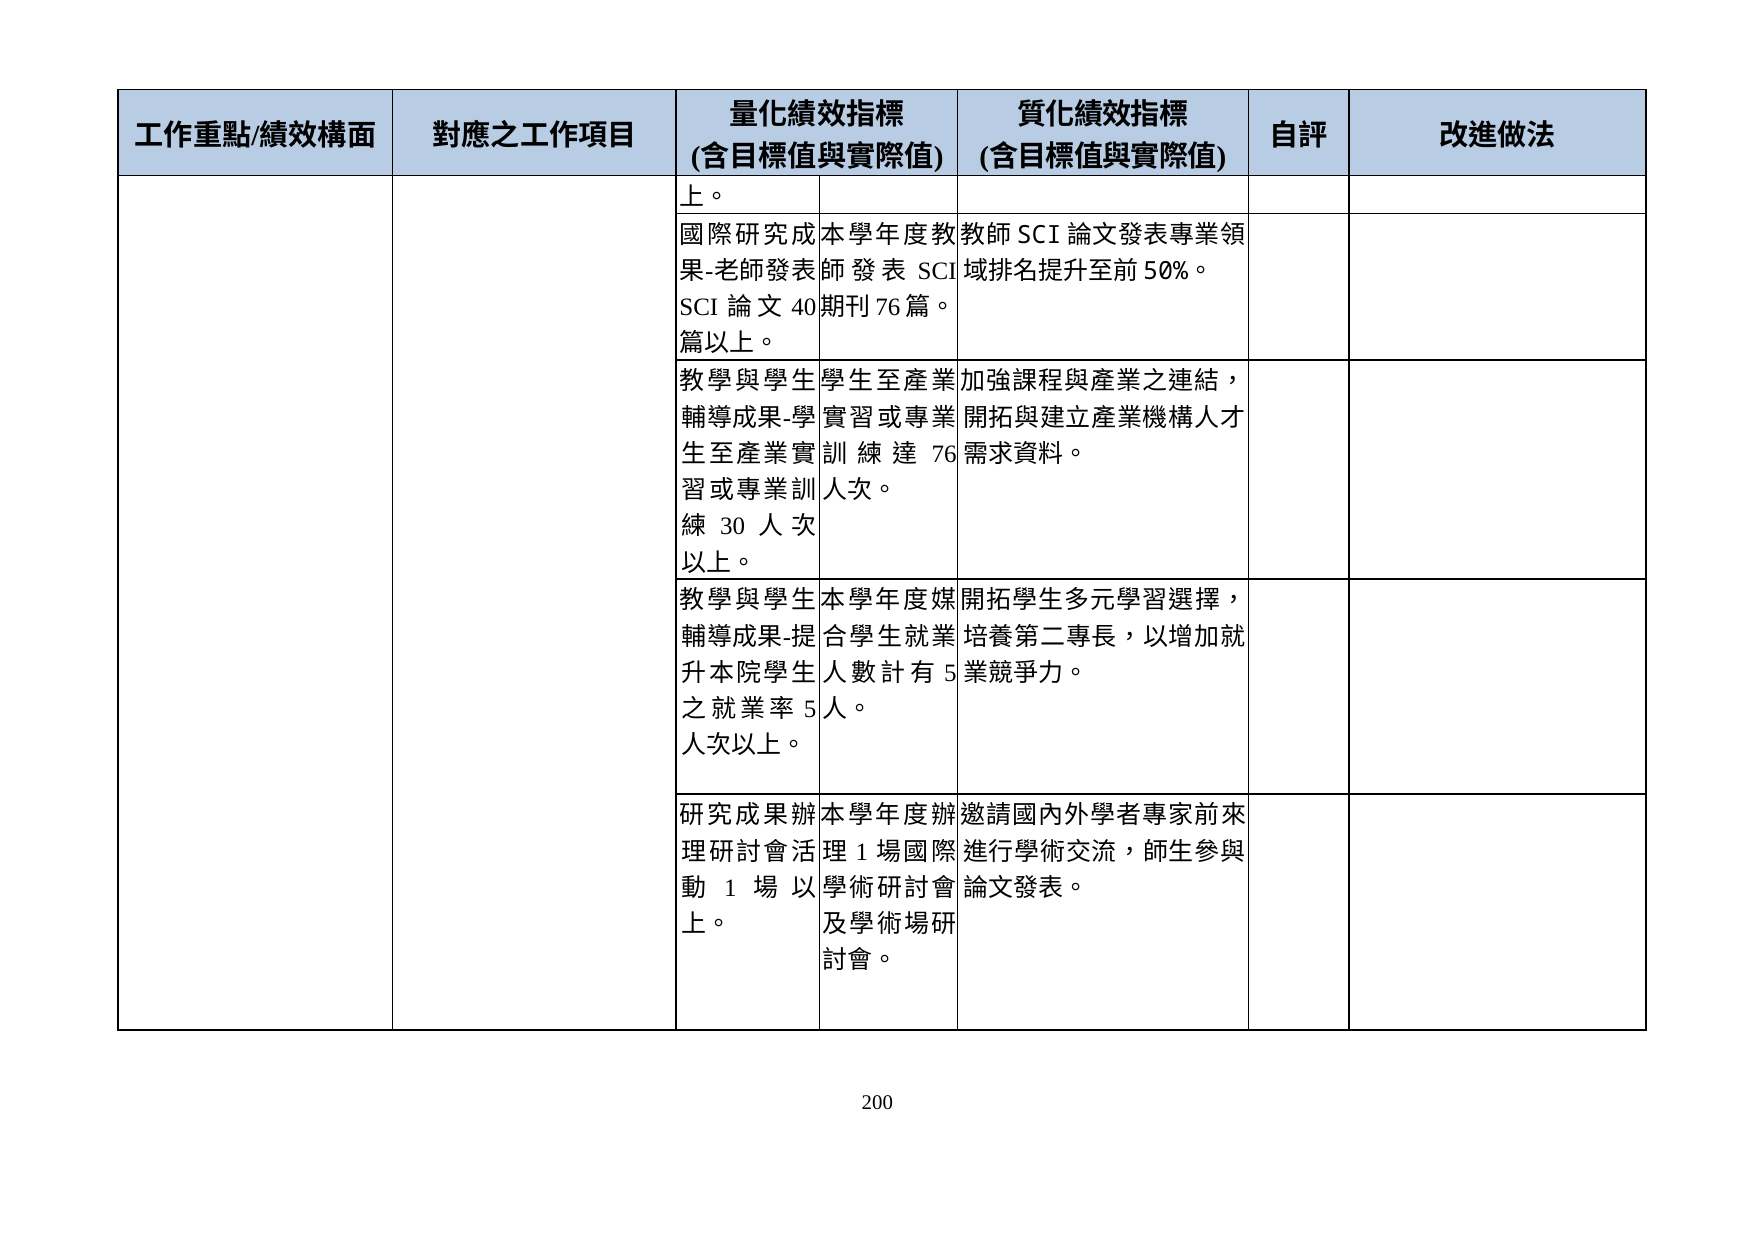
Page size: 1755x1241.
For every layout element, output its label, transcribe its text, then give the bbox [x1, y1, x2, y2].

table_cell [1350, 361, 1645, 578]
table_cell 邀請國內外學者專家前來進行學術交流，師生參與論文發表。 [958, 795, 1248, 1029]
table_cell [1249, 361, 1348, 578]
table_cell 研究成果辦理研討會活動1場以上。 [677, 795, 819, 1029]
table_cell 學生至產業實習或專業訓練達76人次。 [820, 361, 957, 578]
table_cell [820, 176, 957, 213]
table_cell [119, 176, 392, 1029]
table_cell [1249, 214, 1348, 359]
table_cell 上。 [677, 176, 819, 213]
table_cell 開拓學生多元學習選擇，培養第二專長，以增加就業競爭力。 [958, 580, 1248, 793]
table_cell 本學年度教師發表SCI期刊76篇。 [820, 214, 957, 359]
table_cell 教學與學生輔導成果-學生至產業實習或專業訓練30人次以上。 [677, 361, 819, 578]
table_cell 教學與學生輔導成果-提升本院學生之就業率5人次以上。 [677, 580, 819, 793]
table_cell [958, 176, 1248, 213]
table_cell 本學年度辦理1場國際學術研討會及學術場研討會。 [820, 795, 957, 1029]
table_header 量化績效指標 (含目標值與實際值) [677, 90, 957, 175]
table_cell [1350, 795, 1645, 1029]
table_cell [1249, 580, 1348, 793]
table_cell [393, 176, 675, 1029]
table_header 改進做法 [1350, 90, 1645, 175]
table_header 自評 [1249, 90, 1348, 175]
table_cell 加強課程與產業之連結，開拓與建立產業機構人才需求資料。 [958, 361, 1248, 578]
table_cell [1249, 176, 1348, 213]
table_header 工作重點/績效構面 [119, 90, 392, 175]
table_cell [1350, 214, 1645, 359]
table_header 質化績效指標 (含目標值與實際值) [958, 90, 1248, 175]
table_cell [1350, 580, 1645, 793]
table_header 對應之工作項目 [393, 90, 675, 175]
table_cell 國際研究成果-老師發表SCI論文40篇以上。 [677, 214, 819, 359]
table_cell 教師SCI論文發表專業領域排名提升至前50%。 [958, 214, 1248, 359]
table_cell 本學年度媒合學生就業人數計有5人。 [820, 580, 957, 793]
table_cell [1350, 176, 1645, 213]
table_cell [1249, 795, 1348, 1029]
